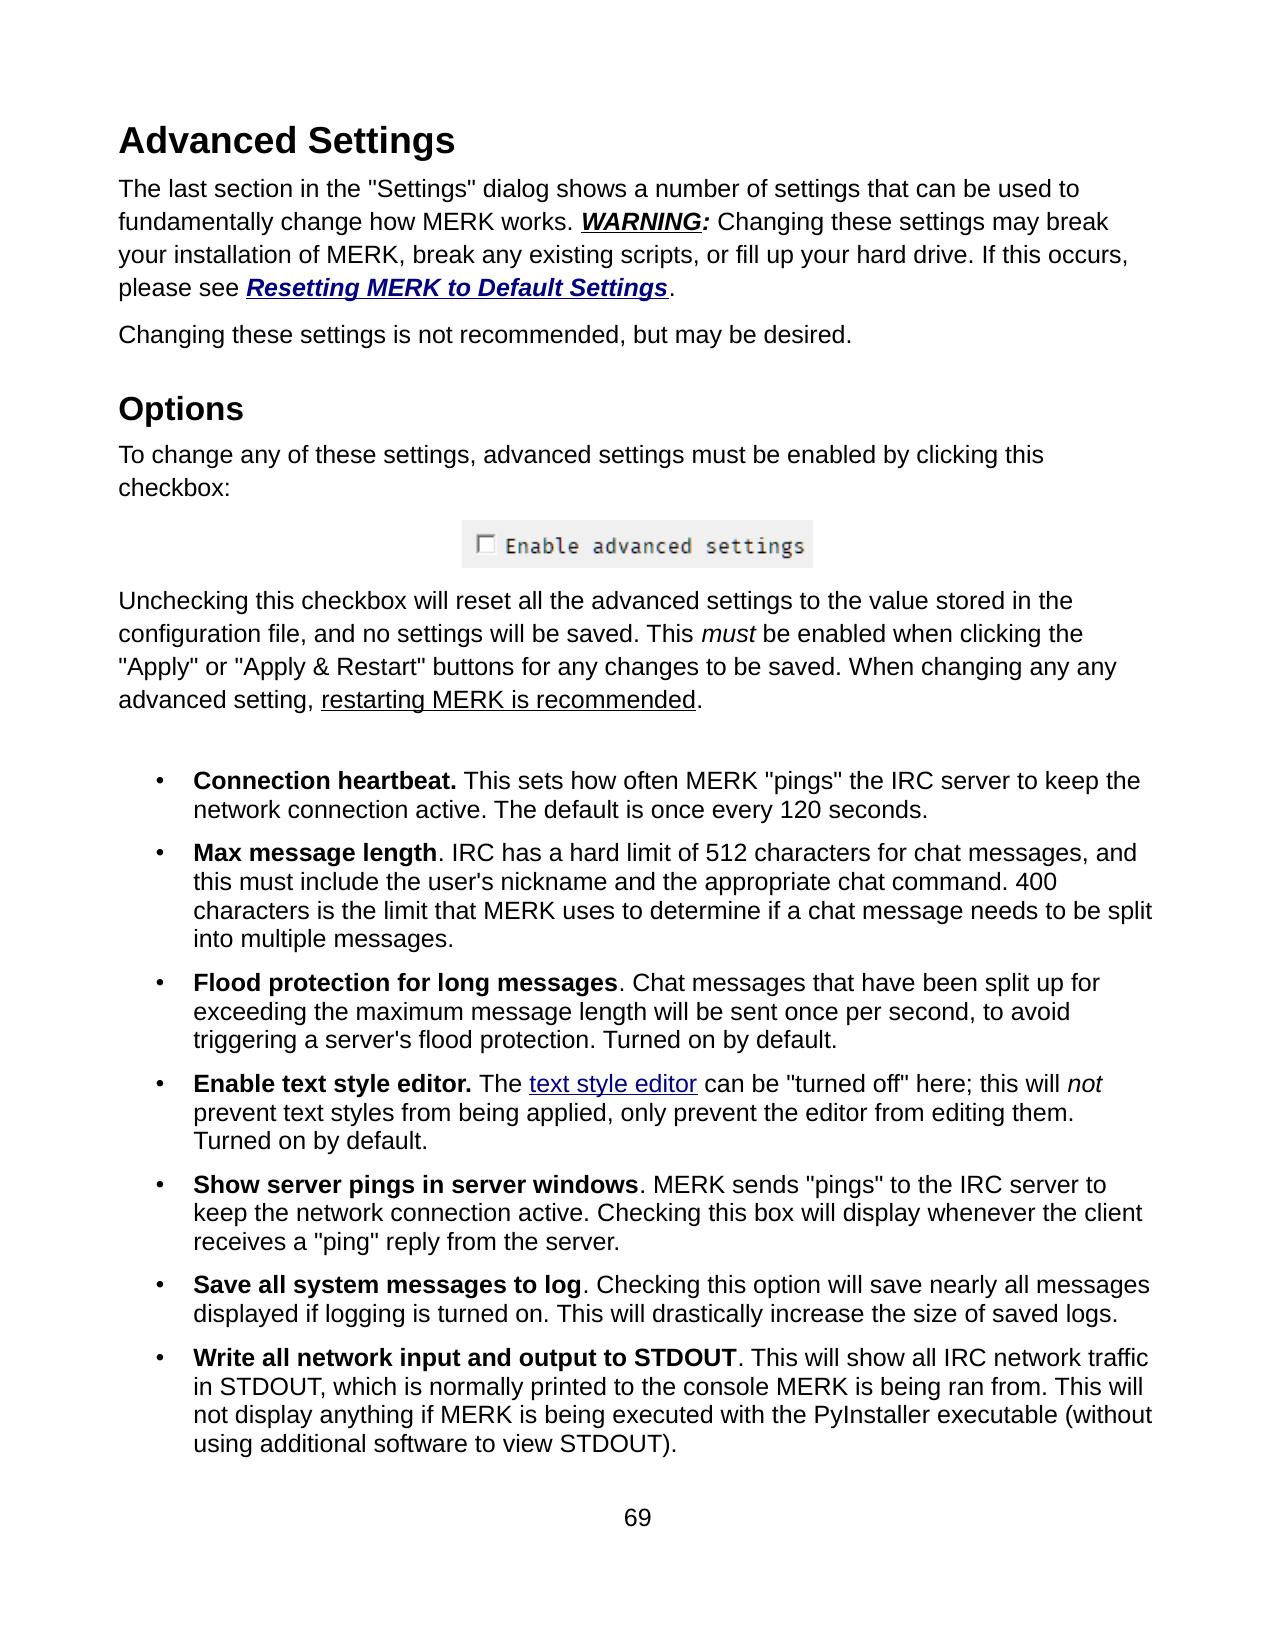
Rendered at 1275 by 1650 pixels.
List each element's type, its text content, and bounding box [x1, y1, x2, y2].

text Unchecking this checkbox will reset all the advanced settings to the value stored in the configuration file, and no settings will be saved. This must be enabled when clicking the "Apply" or "Apply & Restart" buttons for any changes to be saved. When changing any any advanced setting, restarting MERK is recommended. [118, 586, 1157, 747]
list Connection heartbeat. This sets how often MERK "pings" the IRC server to keep the network connection active. The default is once every 120 seconds. [156, 766, 1157, 823]
list Flood protection for long messages. Chat messages that have been split up for exceeding the maximum message length will be sent once per second, to avoid triggering a server's flood protection. Turned on by default. [156, 968, 1157, 1054]
list Enable text style editor. The text style editor can be "turned off" here; this will not prevent text styles from being applied, only prevent the editor from editing them. Turned on by default. [156, 1069, 1157, 1155]
subtitle Options [118, 389, 1157, 427]
text Changing these settings is not recommended, but may be desired. [118, 320, 1157, 349]
text To change any of these settings, advanced settings must be enabled by clicking this checkbox: [118, 440, 1157, 502]
list Save all system messages to log. Checking this option will save nearly all messages displayed if logging is turned on. This will drastically increase the size of saved logs. [156, 1271, 1157, 1328]
picture [461, 520, 814, 568]
list Write all network input and output to STDOUT. This will show all IRC network traffic in STDOUT, which is normally printed to the console MERK is being ran from. This will not display anything if MERK is being executed with the PyInstaller executable (without using additional software to view STDOUT). [156, 1343, 1157, 1458]
list Show server pings in server windows. MERK sends "pings" to the IRC server to keep the network connection active. Checking this box will display whenever the client receives a "ping" reply from the server. [156, 1169, 1157, 1256]
subtitle Advanced Settings [118, 118, 1157, 161]
list Max message length. IRC has a hard limit of 512 characters for chat messages, and this must include the user's nickname and the appropriate chat command. 400 characters is the limit that MERK uses to determine if a chat message needs to be split into multiple messages. [156, 838, 1157, 953]
text The last section in the "Settings" dialog shows a number of settings that can be used to fundamentally change how MERK works. WARNING: Changing these settings may break your installation of MERK, break any existing scripts, or fill up your hard drive. If this occurs, please see Resetting MERK to Default Settings. [118, 174, 1157, 302]
